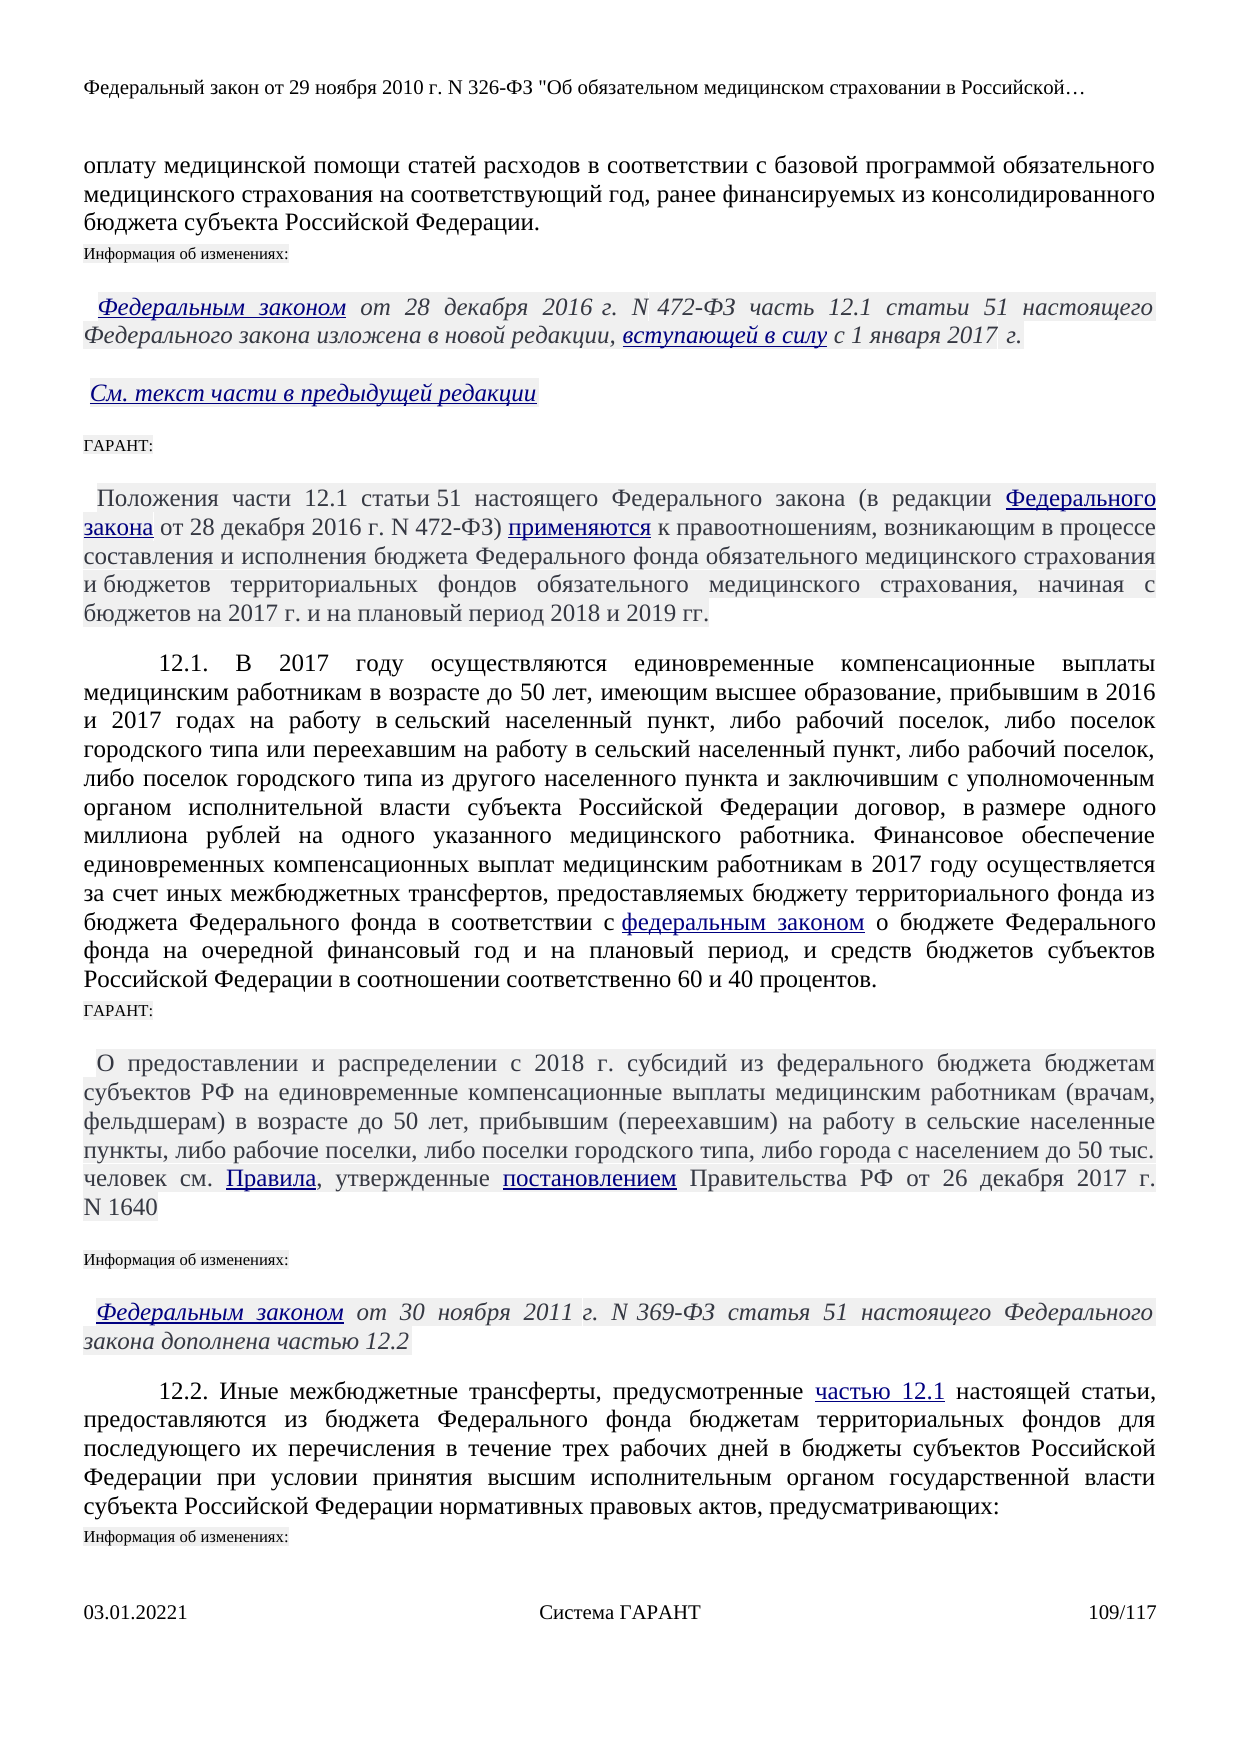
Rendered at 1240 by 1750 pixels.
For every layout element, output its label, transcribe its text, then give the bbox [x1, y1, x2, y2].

text Федеральным законом от 28 декабря 2016 г. N 472-ФЗ часть 12.1 статьи 51 настоящего Федерального закона изложена в новой редакции, вступающей в силу с 1 января 2017 г. [83, 292, 1156, 349]
text См. текст части в предыдущей редакции [83, 378, 1156, 407]
text 12.1. В 2017 году осуществляются единовременные компенсационные выплаты медицинским работникам в возрасте до 50 лет, имеющим высшее образование, прибывшим в 2016 и 2017 годах на работу в сельский населенный пункт, либо рабочий поселок, либо поселок городского типа или переехавшим на работу в сельский населенный пункт, либо рабочий поселок, либо поселок городского типа из другого населенного пункта и заключившим с уполномоченным органом исполнительной власти субъекта Российской Федерации договор, в размере одного миллиона рублей на одного указанного медицинского работника. Финансовое обеспечение единовременных компенсационных выплат медицинским работникам в 2017 году осуществляется за счет иных межбюджетных трансфертов, предоставляемых бюджету территориального фонда из бюджета Федерального фонда в соответствии с федеральным законом о бюджете Федерального фонда на очередной финансовый год и на плановый период, и средств бюджетов субъектов Российской Федерации в соотношении соответственно 60 и 40 процентов. [83, 648, 1156, 993]
text Информация об изменениях: [83, 1527, 1156, 1546]
text ГАРАНТ: [83, 435, 1156, 454]
text оплату медицинской помощи статей расходов в соответствии с базовой программой обязательного медицинского страхования на соответствующий год, ранее финансируемых из консолидированного бюджета субъекта Российской Федерации. [83, 150, 1156, 236]
text ГАРАНТ: [83, 1001, 1156, 1020]
text Информация об изменениях: [83, 1249, 1156, 1269]
text Информация об изменениях: [83, 244, 1156, 263]
text Федеральным законом от 30 ноября 2011 г. N 369-ФЗ статья 51 настоящего Федерального закона дополнена частью 12.2 [83, 1297, 1156, 1355]
text 12.2. Иные межбюджетные трансферты, предусмотренные частью 12.1 настоящей статьи, предоставляются из бюджета Федерального фонда бюджетам территориальных фондов для последующего их перечисления в течение трех рабочих дней в бюджеты субъектов Российской Федерации при условии принятия высшим исполнительным органом государственной власти субъекта Российской Федерации нормативных правовых актов, предусматривающих: [83, 1376, 1156, 1519]
text О предоставлении и распределении с 2018 г. субсидий из федерального бюджета бюджетам субъектов РФ на единовременные компенсационные выплаты медицинским работникам (врачам, фельдшерам) в возрасте до 50 лет, прибывшим (переехавшим) на работу в сельские населенные пункты, либо рабочие поселки, либо поселки городского типа, либо города с населением до 50 тыс. человек см. Правила, утвержденные постановлением Правительства РФ от 26 декабря 2017 г. N 1640 [83, 1048, 1156, 1221]
text Положения части 12.1 статьи 51 настоящего Федерального закона (в редакции Федерального закона от 28 декабря 2016 г. N 472-ФЗ) применяются к правоотношениям, возникающим в процессе составления и исполнения бюджета Федерального фонда обязательного медицинского страхования и бюджетов территориальных фондов обязательного медицинского страхования, начиная с бюджетов на 2017 г. и на плановый период 2018 и 2019 гг. [83, 483, 1156, 627]
